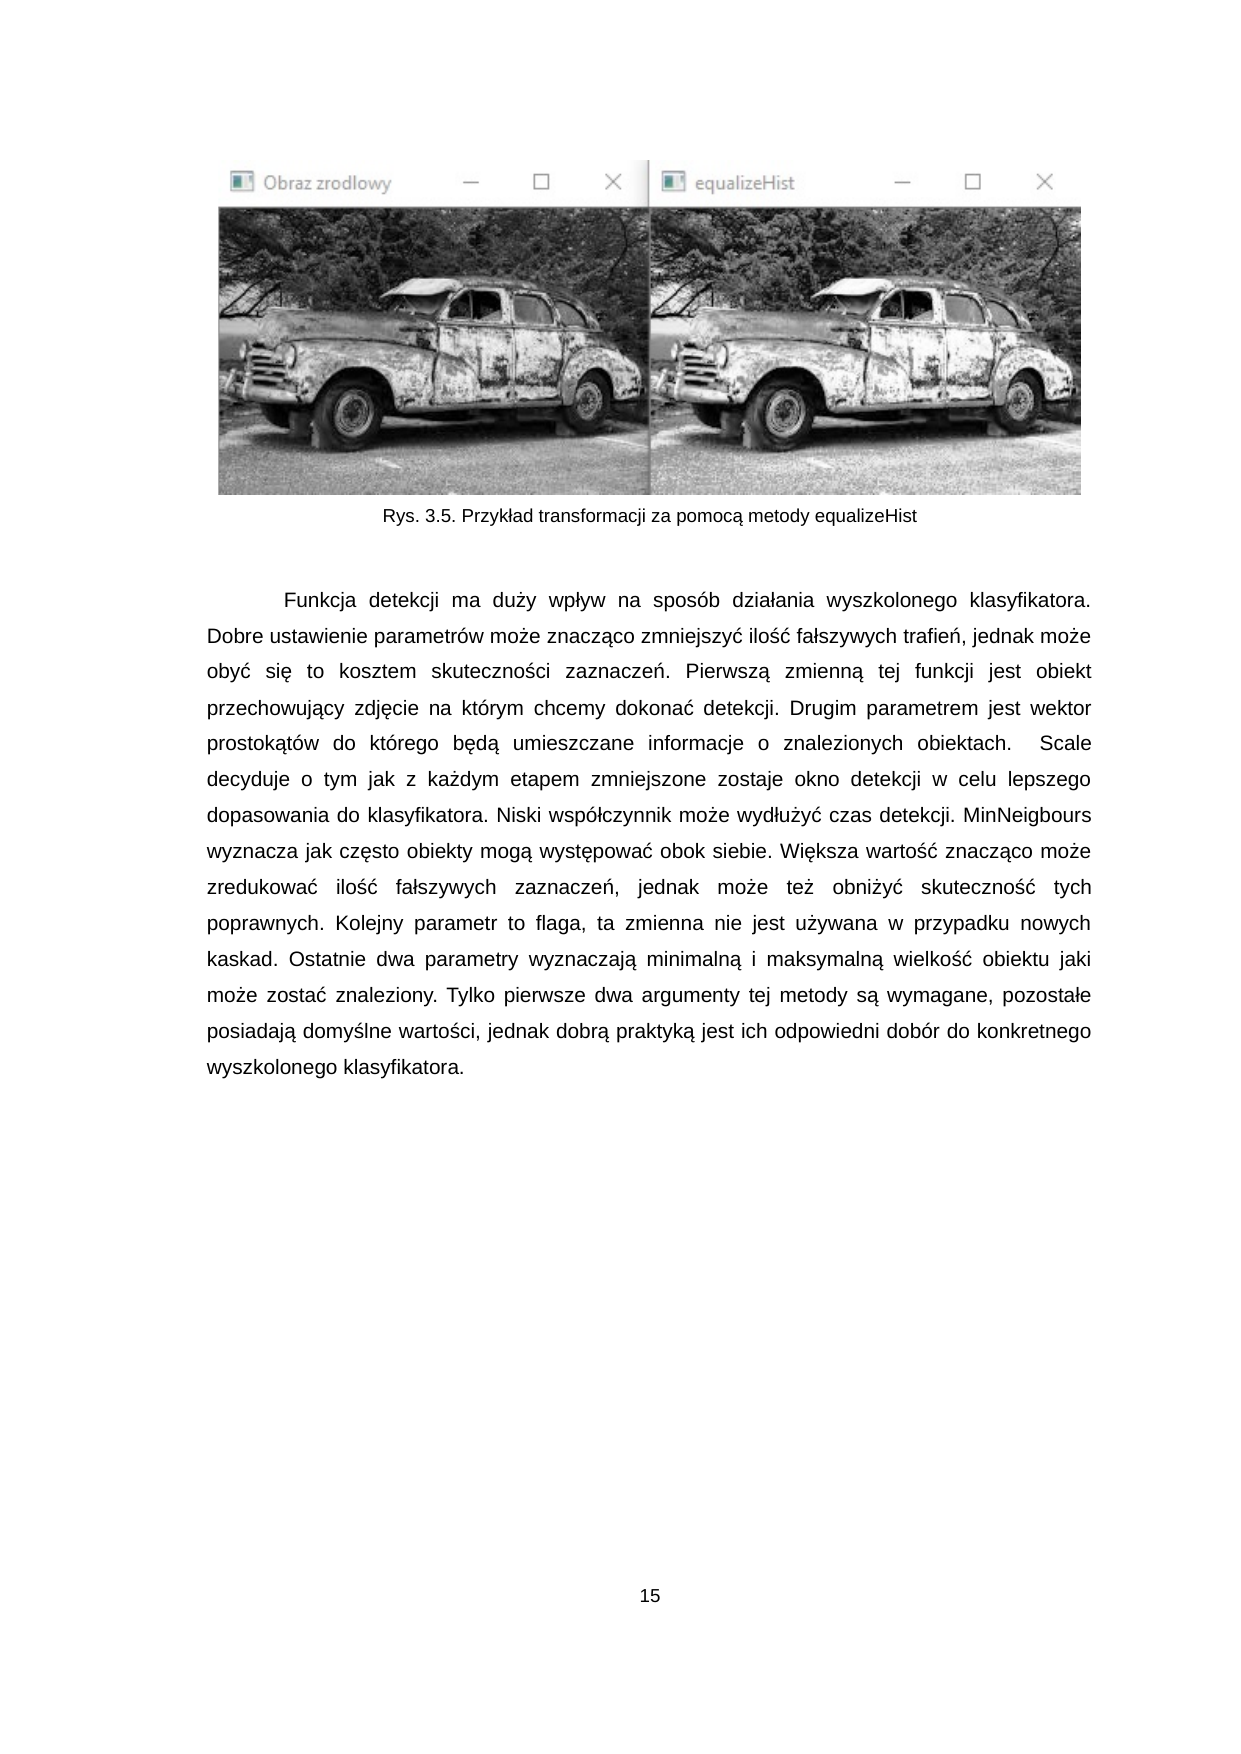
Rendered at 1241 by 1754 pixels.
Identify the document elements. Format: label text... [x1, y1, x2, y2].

text Rys. 3.5. Przykład transformacji za pomocą metody equalizeHist [207, 148, 1093, 527]
picture [218, 160, 1081, 495]
text Funkcja detekcji ma duży wpływ na sposób działania wyszkolonego klasyfikatora. Dobre ustawienie parametrów może znacząco zmniejszyć ilość fałszywych trafień, jednak może obyć się to kosztem skuteczności zaznaczeń. Pierwszą zmienną tej funkcji jest obiekt przechowujący zdjęcie na którym chcemy dokonać detekcji. Drugim parametrem jest wektor prostokątów do którego będą umieszczane informacje o znalezionych obiektach. Scale decyduje o tym jak z każdym etapem zmniejszone zostaje okno detekcji w celu lepszego dopasowania do klasyfikatora. Niski współczynnik może wydłużyć czas detekcji. MinNeigbours wyznacza jak często obiekty mogą występować obok siebie. Większa wartość znacząco może zredukować ilość fałszywych zaznaczeń, jednak może też obniżyć skuteczność tych poprawnych. Kolejny parametr to flaga, ta zmienna nie jest używana w przypadku nowych kaskad. Ostatnie dwa parametry wyznaczają minimalną i maksymalną wielkość obiektu jaki może zostać znaleziony. Tylko pierwsze dwa argumenty tej metody są wymagane, pozostałe posiadają domyślne wartości, jednak dobrą praktyką jest ich odpowiedni dobór do konkretnego wyszkolonego klasyfikatora. [207, 587, 1093, 1079]
